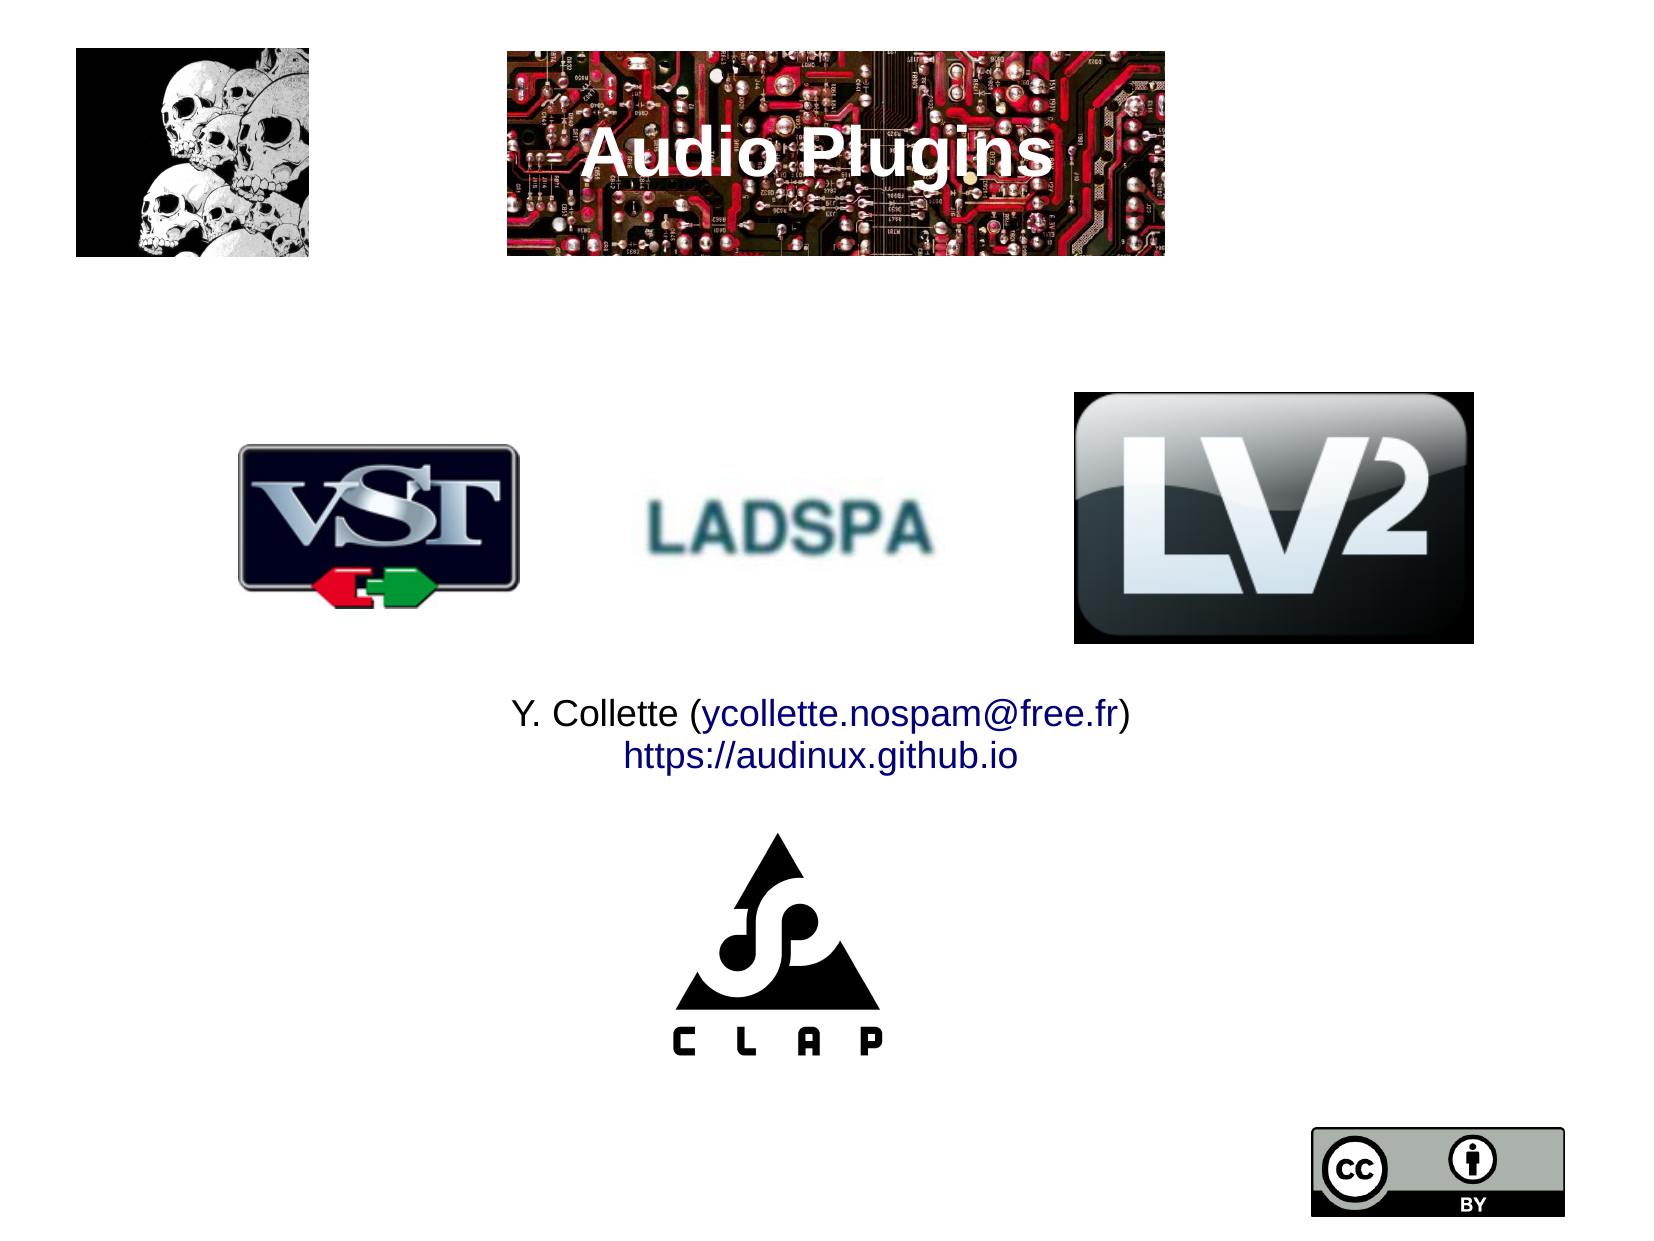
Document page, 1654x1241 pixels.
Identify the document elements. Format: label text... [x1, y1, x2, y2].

picture [637, 797, 918, 1093]
picture [1074, 392, 1474, 644]
picture [507, 51, 1165, 256]
text_box Y. Collette (ycollette.nospam@free.fr) https://audinux.github.io [490, 685, 1152, 784]
picture [76, 48, 309, 257]
picture [238, 444, 520, 609]
text_box Audio Plugins [564, 104, 1087, 278]
picture [632, 478, 945, 573]
picture [1311, 1127, 1565, 1217]
